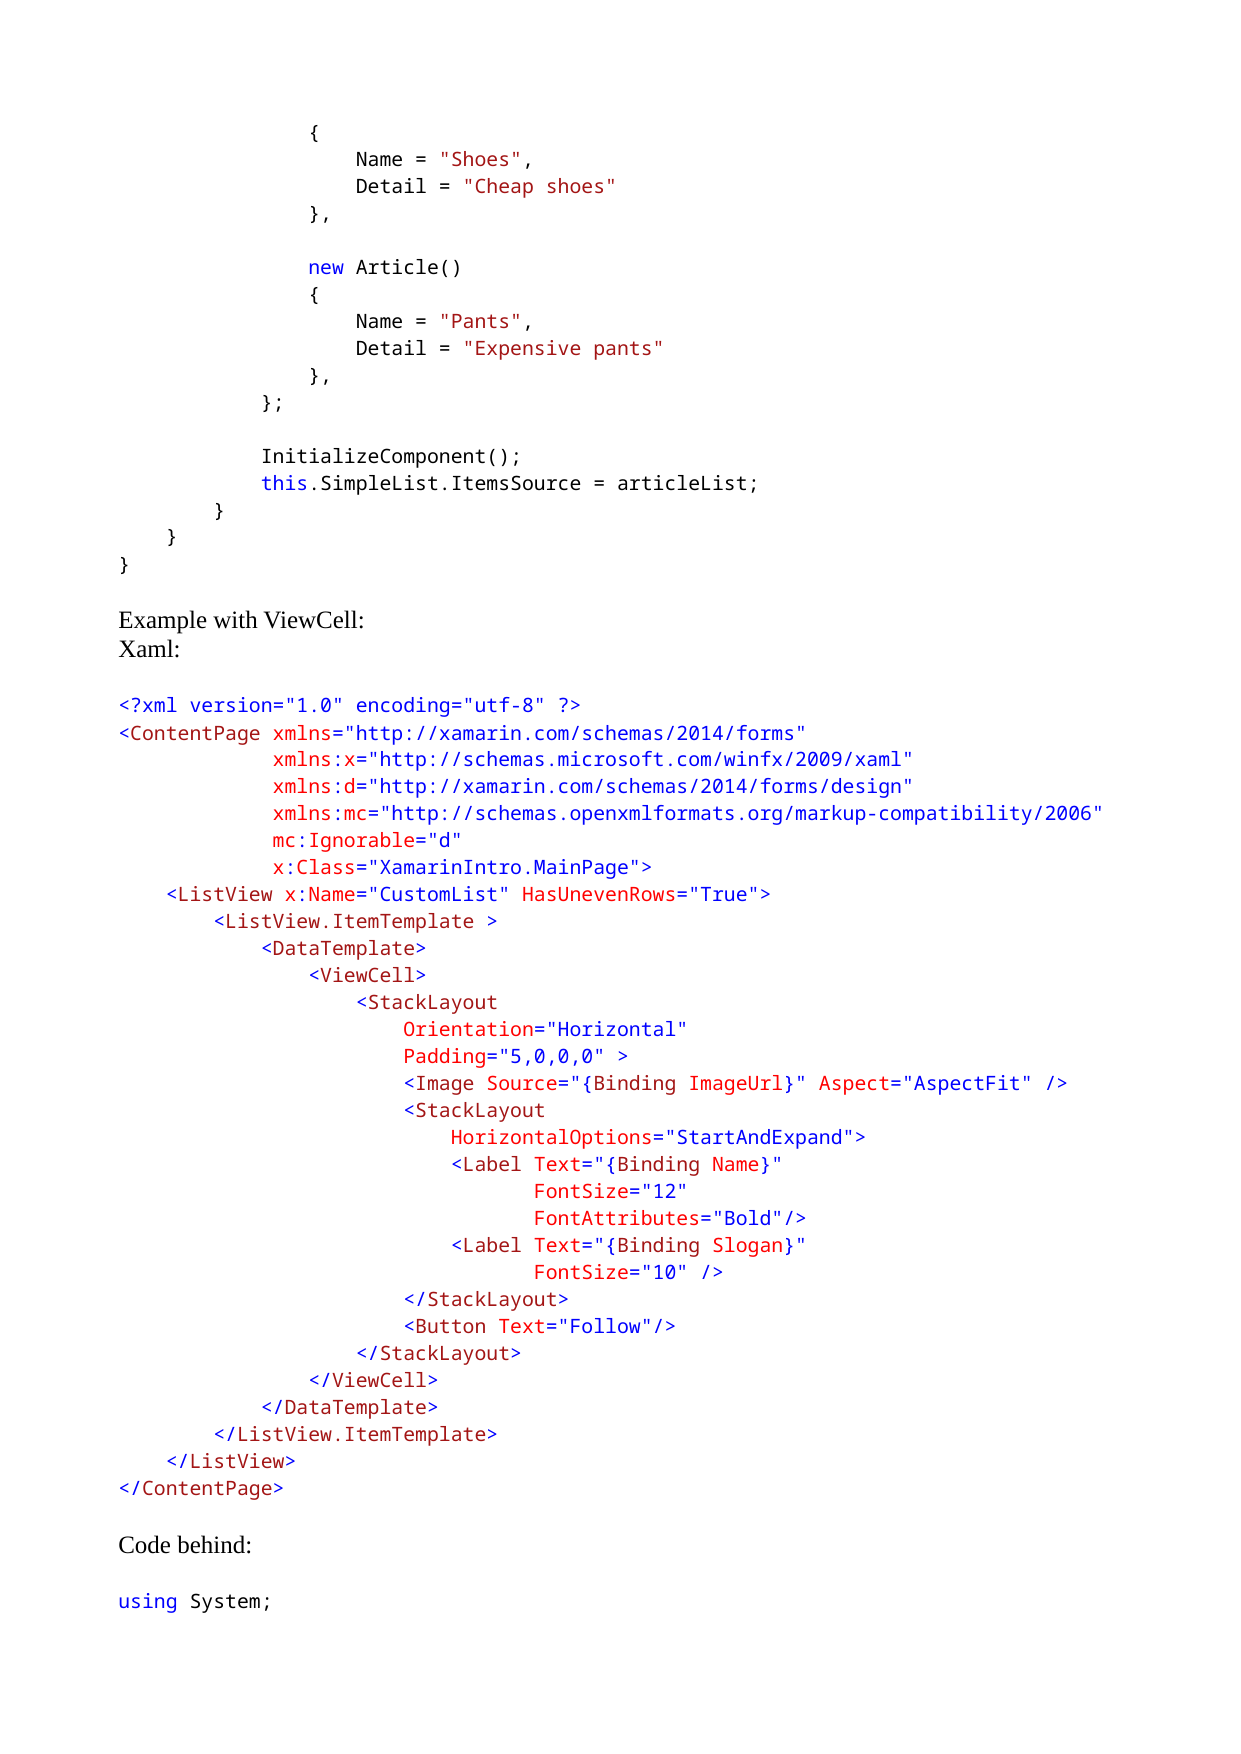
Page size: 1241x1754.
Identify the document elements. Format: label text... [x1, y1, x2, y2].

text Code behind: [118, 1530, 1122, 1559]
text } [118, 496, 1122, 523]
text }, [118, 361, 1122, 388]
text { [118, 118, 1122, 145]
text x:Class="XamarinIntro.MainPage"> [118, 854, 1122, 881]
text </DataTemplate> [118, 1393, 1122, 1420]
text this.SimpleList.ItemsSource = articleList; [118, 469, 1122, 496]
text Name = "Shoes", [118, 145, 1122, 172]
text <ContentPage xmlns="http://xamarin.com/schemas/2014/forms" [118, 719, 1122, 746]
text </StackLayout> [118, 1285, 1122, 1312]
text } [118, 550, 1122, 577]
text FontSize="10" /> [118, 1258, 1122, 1285]
text }; [118, 388, 1122, 415]
text xmlns:d="http://xamarin.com/schemas/2014/forms/design" [118, 773, 1122, 800]
text Example with ViewCell: [118, 606, 1122, 634]
text Xaml: [118, 634, 1122, 663]
text FontAttributes="Bold"/> [118, 1204, 1122, 1231]
text Detail = "Expensive pants" [118, 334, 1122, 361]
text Orientation="Horizontal" [118, 1016, 1122, 1042]
text </StackLayout> [118, 1339, 1122, 1366]
text <Image Source="{Binding ImageUrl}" Aspect="AspectFit" /> [118, 1069, 1122, 1096]
text mc:Ignorable="d" [118, 827, 1122, 854]
text using System; [118, 1587, 1122, 1614]
text <DataTemplate> [118, 934, 1122, 962]
text <ListView.ItemTemplate > [118, 908, 1122, 934]
text Padding="5,0,0,0" > [118, 1042, 1122, 1069]
text HorizontalOptions="StartAndExpand"> [118, 1123, 1122, 1150]
text Detail = "Cheap shoes" [118, 172, 1122, 199]
text { [118, 280, 1122, 307]
text <?xml version="1.0" encoding="utf-8" ?> [118, 692, 1122, 719]
text </ContentPage> [118, 1474, 1122, 1501]
text </ViewCell> [118, 1366, 1122, 1393]
text } [118, 523, 1122, 550]
text Name = "Pants", [118, 307, 1122, 334]
text xmlns:x="http://schemas.microsoft.com/winfx/2009/xaml" [118, 746, 1122, 773]
text xmlns:mc="http://schemas.openxmlformats.org/markup-compatibility/2006" [118, 800, 1122, 827]
text <Label Text="{Binding Slogan}" [118, 1231, 1122, 1258]
text </ListView> [118, 1447, 1122, 1474]
text new Article() [118, 253, 1122, 280]
text </ListView.ItemTemplate> [118, 1420, 1122, 1447]
text <Button Text="Follow"/> [118, 1312, 1122, 1339]
text FontSize="12" [118, 1177, 1122, 1204]
text }, [118, 199, 1122, 226]
text <ViewCell> [118, 962, 1122, 988]
text <ListView x:Name="CustomList" HasUnevenRows="True"> [118, 881, 1122, 908]
text <StackLayout [118, 988, 1122, 1016]
text <StackLayout [118, 1096, 1122, 1123]
text <Label Text="{Binding Name}" [118, 1150, 1122, 1177]
text InitializeComponent(); [118, 442, 1122, 469]
